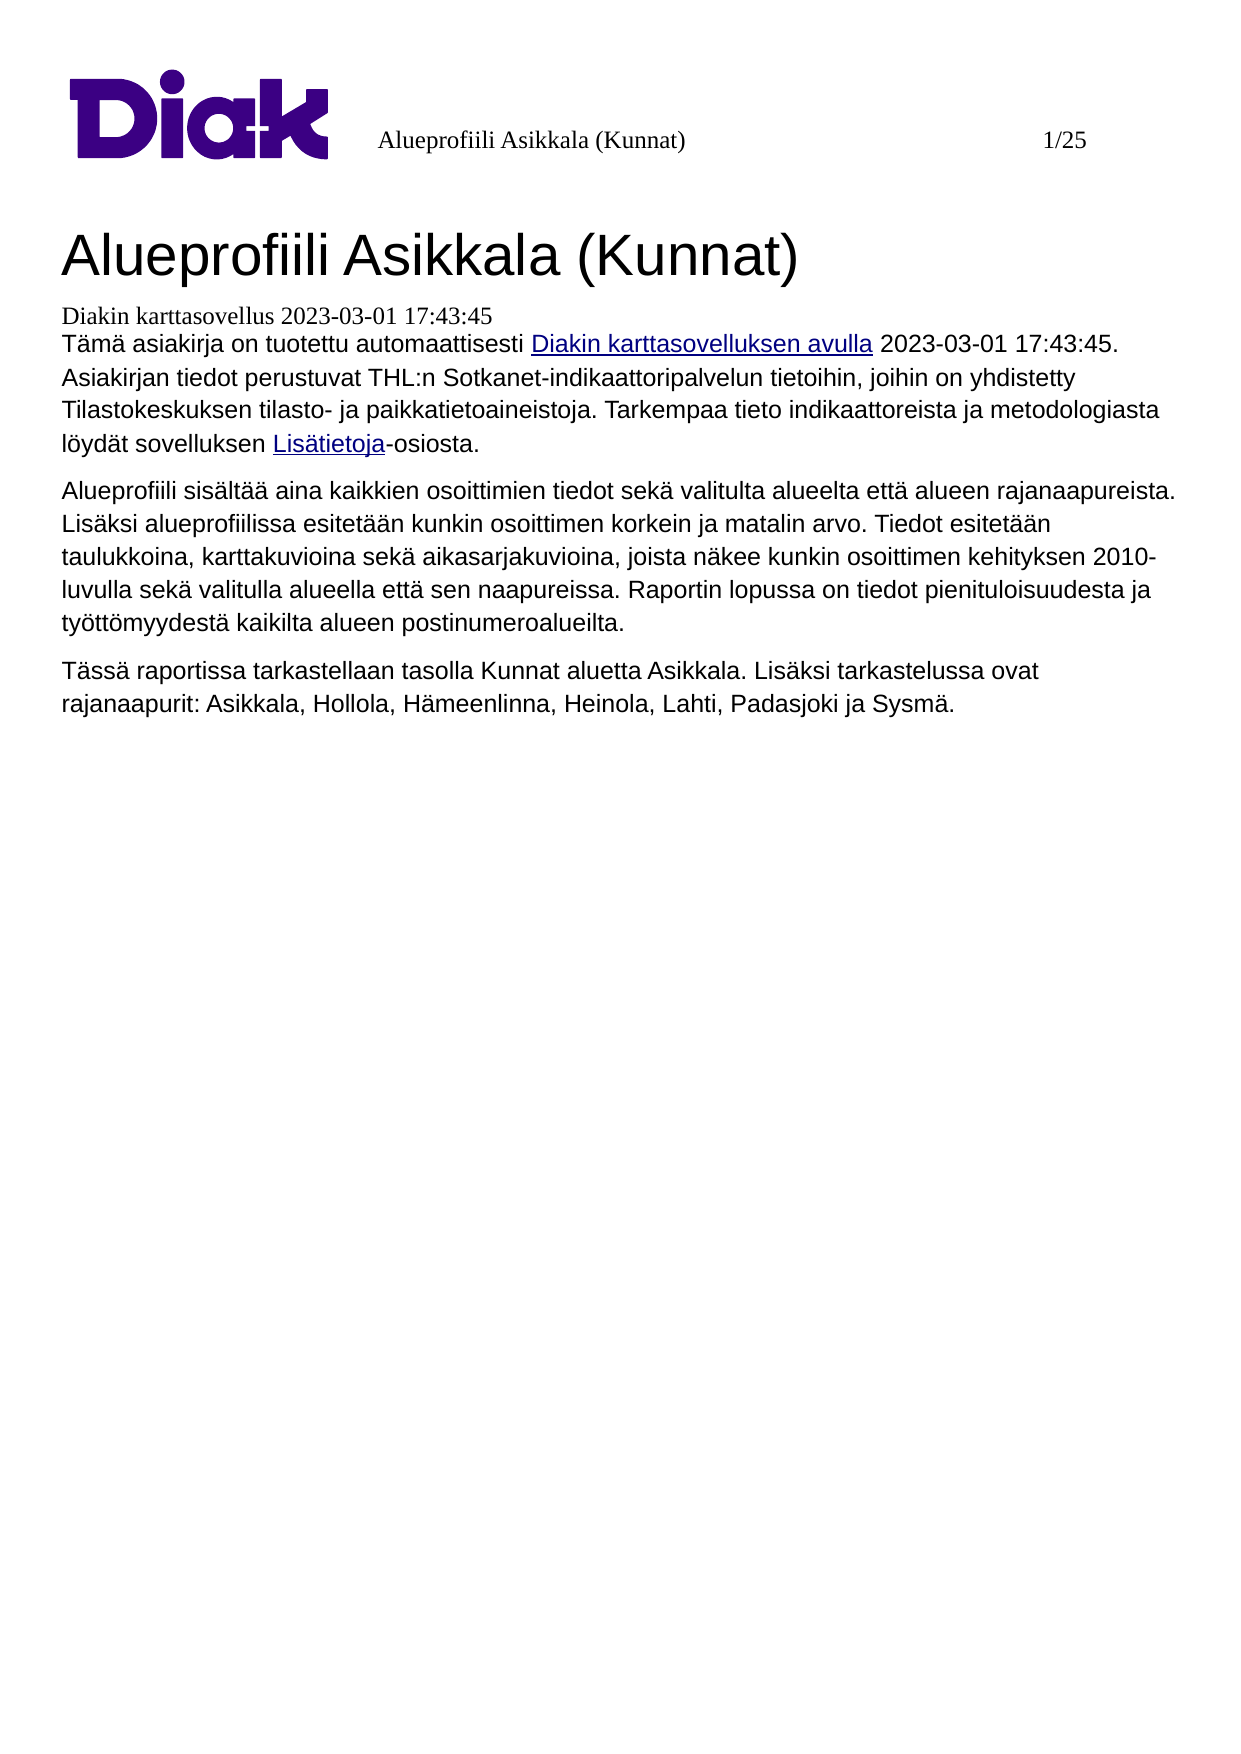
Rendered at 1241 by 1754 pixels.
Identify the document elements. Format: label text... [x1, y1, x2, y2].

text Alueprofiili sisältää aina kaikkien osoittimien tiedot sekä valitulta alueelta että alueen rajanaapureista. Lisäksi alueprofiilissa esitetään kunkin osoittimen korkein ja matalin arvo. Tiedot esitetään taulukkoina, karttakuvioina sekä aikasarjakuvioina, joista näkee kunkin osoittimen kehityksen 2010-luvulla sekä valitulla alueella että sen naapureissa. Raportin lopussa on tiedot pienituloisuudesta ja työttömyydestä kaikilta alueen postinumeroalueilta. [61, 476, 1179, 637]
text Diakin karttasovellus 2023-03-01 17:43:45 [61, 301, 1179, 329]
text Tämä asiakirja on tuotettu automaattisesti Diakin karttasovelluksen avulla 2023-03-01 17:43:45. Asiakirjan tiedot perustuvat THL:n Sotkanet-indikaattoripalvelun tietoihin, joihin on yhdistetty Tilastokeskuksen tilasto- ja paikkatietoaineistoja. Tarkempaa tieto indikaattoreista ja metodologiasta löydät sovelluksen Lisätietoja-osiosta. [61, 329, 1179, 457]
text Tässä raportissa tarkastellaan tasolla Kunnat aluetta Asikkala. Lisäksi tarkastelussa ovat rajanaapurit: Asikkala, Hollola, Hämeenlinna, Heinola, Lahti, Padasjoki ja Sysmä. [61, 656, 1179, 718]
title Alueprofiili Asikkala (Kunnat) [61, 221, 1179, 288]
